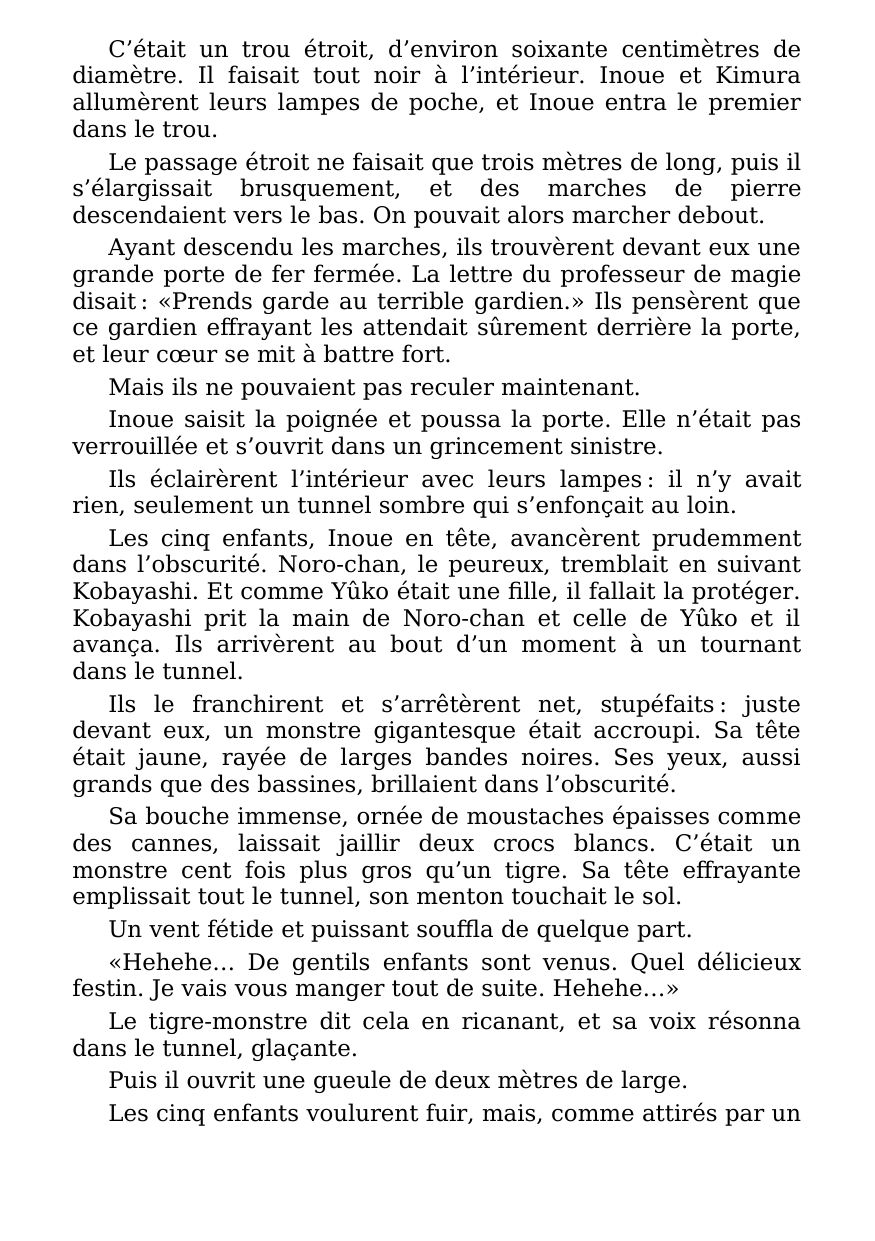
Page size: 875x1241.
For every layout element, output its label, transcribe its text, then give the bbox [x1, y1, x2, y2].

text Les cinq enfants voulurent fuir, mais, comme attirés par un [72, 1100, 802, 1127]
text Ils éclairèrent l’intérieur avec leurs lampes : il n’y avait rien, seulement un tunnel sombre qui s’enfonçait au loin. [72, 466, 802, 519]
text Le passage étroit ne faisait que trois mètres de long, puis il s’élargissait brusquement, et des marches de pierre descendaient vers le bas. On pouvait alors marcher debout. [72, 149, 802, 229]
text Les cinq enfants, Inoue en tête, avancèrent prudemment dans l’obscurité. Noro-chan, le peureux, tremblait en suivant Kobayashi. Et comme Yûko était une fille, il fallait la protéger. Kobayashi prit la main de Noro-chan et celle de Yûko et il avança. Ils arrivèrent au bout d’un moment à un tournant dans le tunnel. [72, 525, 802, 685]
text Inoue saisit la poignée et poussa la porte. Elle n’était pas verrouillée et s’ouvrit dans un grincement sinistre. [72, 406, 802, 460]
text Un vent fétide et puissant souffla de quelque part. [72, 916, 802, 943]
text Le tigre-monstre dit cela en ricanant, et sa voix résonna dans le tunnel, glaçante. [72, 1008, 802, 1061]
text Ayant descendu les marches, ils trouvèrent devant eux une grande porte de fer fermée. La lettre du professeur de magie disait : «Prends garde au terrible gardien.» Ils pensèrent que ce gardien effrayant les attendait sûrement derrière la porte, et leur cœur se mit à battre fort. [72, 234, 802, 368]
text «Hehehe… De gentils enfants sont venus. Quel délicieux festin. Je vais vous manger tout de suite. Hehehe…» [72, 949, 802, 1002]
text Mais ils ne pouvaient pas reculer maintenant. [72, 374, 802, 401]
text Puis il ouvrit une gueule de deux mètres de large. [72, 1067, 802, 1094]
text Sa bouche immense, ornée de moustaches épaisses comme des cannes, laissait jaillir deux crocs blancs. C’était un monstre cent fois plus gros qu’un tigre. Sa tête effrayante emplissait tout le tunnel, son menton touchait le sol. [72, 803, 802, 910]
text Ils le franchirent et s’arrêtèrent net, stupéfaits : juste devant eux, un monstre gigantesque était accroupi. Sa tête était jaune, rayée de larges bandes noires. Ses yeux, aussi grands que des bassines, brillaient dans l’obscurité. [72, 691, 802, 798]
text C’était un trou étroit, d’environ soixante centimètres de diamètre. Il faisait tout noir à l’intérieur. Inoue et Kimura allumèrent leurs lampes de poche, et Inoue entra le premier dans le trou. [72, 36, 802, 143]
